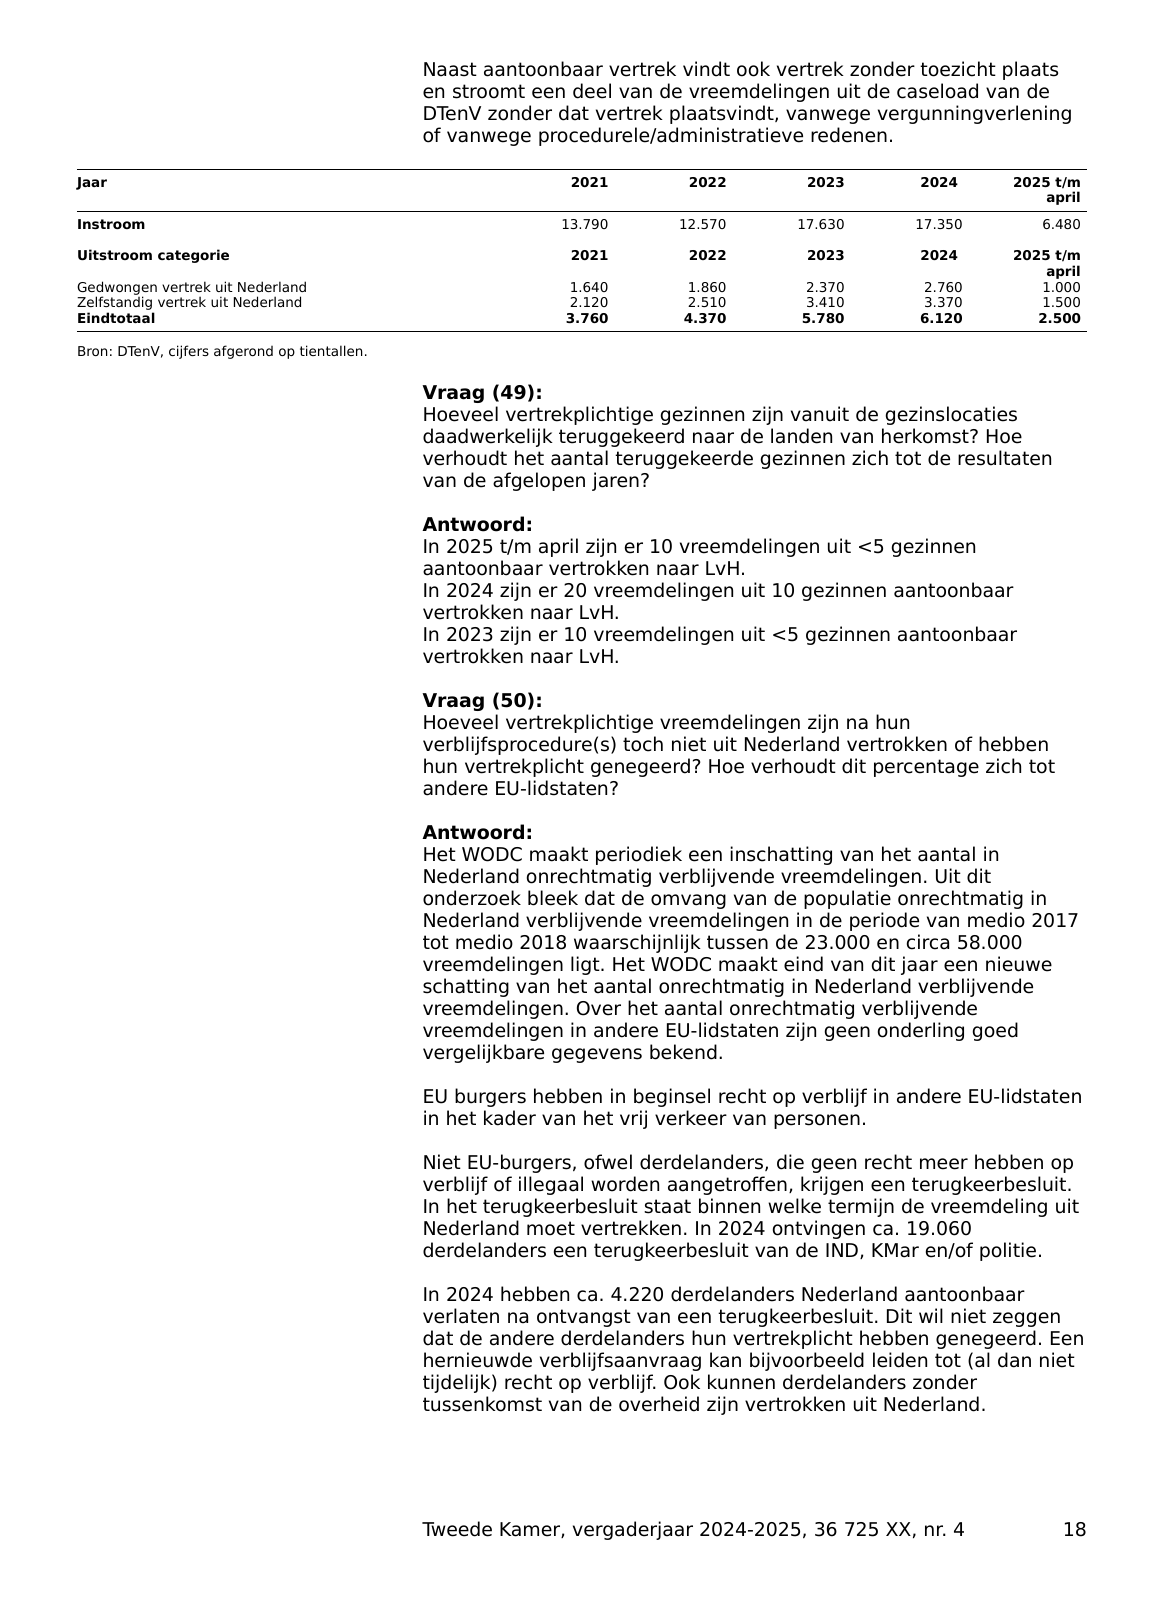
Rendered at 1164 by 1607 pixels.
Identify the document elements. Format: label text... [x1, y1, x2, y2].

table_cell 5.780 [732, 311, 850, 331]
table_cell Eindtotaal [77, 311, 496, 331]
table_cell 2.500 [969, 311, 1087, 331]
table_cell Instroom [77, 212, 496, 232]
table_cell 2022 [614, 248, 732, 279]
text Het WODC maakt periodiek een inschatting van het aantal in Nederland onrechtmatig verblijvende vreemdelingen. Uit dit onderzoek bleek dat de omvang van de populatie onrechtmatig in Nederland verblijvende vreemdelingen in de periode van medio 2017 tot medio 2018 waarschijnlijk tussen de 23.000 en circa 58.000 vreemdelingen ligt. Het WODC maakt eind van dit jaar een nieuwe schatting van het aantal onrechtmatig in Nederland verblijvende vreemdelingen. Over het aantal onrechtmatig verblijvende vreemdelingen in andere EU-lidstaten zijn geen onderling goed vergelijkbare gegevens bekend. [422, 844, 1087, 1064]
table_cell 1.860 [614, 279, 732, 295]
table_header 2024 [850, 170, 968, 211]
table_cell 2.760 [850, 279, 968, 295]
table_cell 1.000 [969, 279, 1087, 295]
table_cell 13.790 [496, 212, 614, 232]
text Niet EU-burgers, ofwel derdelanders, die geen recht meer hebben op verblijf of illegaal worden aangetroffen, krijgen een terugkeerbesluit. In het terugkeerbesluit staat binnen welke termijn de vreemdeling uit Nederland moet vertrekken. In 2024 ontvingen ca. 19.060 derdelanders een terugkeerbesluit van de IND, KMar en/of politie. [422, 1152, 1087, 1262]
table_cell 3.410 [732, 295, 850, 311]
table_cell 17.630 [732, 212, 850, 232]
table_cell [77, 232, 496, 248]
table_header 2025 t/m april [969, 170, 1087, 211]
text EU burgers hebben in beginsel recht op verblijf in andere EU-lidstaten in het kader van het vrij verkeer van personen. [422, 1086, 1087, 1130]
table_cell [614, 232, 732, 248]
table_cell 2023 [732, 248, 850, 279]
text Naast aantoonbaar vertrek vindt ook vertrek zonder toezicht plaats en stroomt een deel van de vreemdelingen uit de caseload van de DTenV zonder dat vertrek plaatsvindt, vanwege vergunningverlening of vanwege procedurele/administratieve redenen. [422, 59, 1087, 147]
text Vraag (49): [422, 382, 1087, 404]
table_cell 6.480 [969, 212, 1087, 232]
table_cell 2021 [496, 248, 614, 279]
table_header 2021 [496, 170, 614, 211]
text In 2024 zijn er 20 vreemdelingen uit 10 gezinnen aantoonbaar vertrokken naar LvH. [422, 580, 1087, 624]
text In 2024 hebben ca. 4.220 derdelanders Nederland aantoonbaar verlaten na ontvangst van een terugkeerbesluit. Dit wil niet zeggen dat de andere derdelanders hun vertrekplicht hebben genegeerd. Een hernieuwde verblijfsaanvraag kan bijvoorbeeld leiden tot (al dan niet tijdelijk) recht op verblijf. Ook kunnen derdelanders zonder tussenkomst van de overheid zijn vertrokken uit Nederland. [422, 1284, 1087, 1416]
table_cell 2024 [850, 248, 968, 279]
table_cell [969, 232, 1087, 248]
text In 2025 t/m april zijn er 10 vreemdelingen uit <5 gezinnen aantoonbaar vertrokken naar LvH. [422, 536, 1087, 580]
table_cell 17.350 [850, 212, 968, 232]
table_cell 2.120 [496, 295, 614, 311]
table_header 2022 [614, 170, 732, 211]
table_cell 12.570 [614, 212, 732, 232]
table_cell 3.370 [850, 295, 968, 311]
table_cell [496, 232, 614, 248]
table_cell 4.370 [614, 311, 732, 331]
text Hoeveel vertrekplichtige gezinnen zijn vanuit de gezinslocaties daadwerkelijk teruggekeerd naar de landen van herkomst? Hoe verhoudt het aantal teruggekeerde gezinnen zich tot de resultaten van de afgelopen jaren? [422, 404, 1087, 492]
text Hoeveel vertrekplichtige vreemdelingen zijn na hun verblijfsprocedure(s) toch niet uit Nederland vertrokken of hebben hun vertrekplicht genegeerd? Hoe verhoudt dit percentage zich tot andere EU-lidstaten? [422, 712, 1087, 800]
table_cell 3.760 [496, 311, 614, 331]
table_cell Uitstroom categorie [77, 248, 496, 279]
table_cell Zelfstandig vertrek uit Nederland [77, 295, 496, 311]
table_cell Gedwongen vertrek uit Nederland [77, 279, 496, 295]
table_header 2023 [732, 170, 850, 211]
table_cell 2.510 [614, 295, 732, 311]
table_header Jaar [77, 170, 496, 211]
text In 2023 zijn er 10 vreemdelingen uit <5 gezinnen aantoonbaar vertrokken naar LvH. [422, 624, 1087, 668]
table_cell Bron: DTenV, cijfers afgerond op tientallen. [77, 332, 1087, 360]
table_cell 6.120 [850, 311, 968, 331]
text Vraag (50): [422, 690, 1087, 712]
text Antwoord: [422, 514, 1087, 536]
table_cell 1.500 [969, 295, 1087, 311]
table_cell 2.370 [732, 279, 850, 295]
table_cell 2025 t/m april [969, 248, 1087, 279]
table_cell [850, 232, 968, 248]
table_cell [732, 232, 850, 248]
table_cell 1.640 [496, 279, 614, 295]
text Antwoord: [422, 822, 1087, 844]
